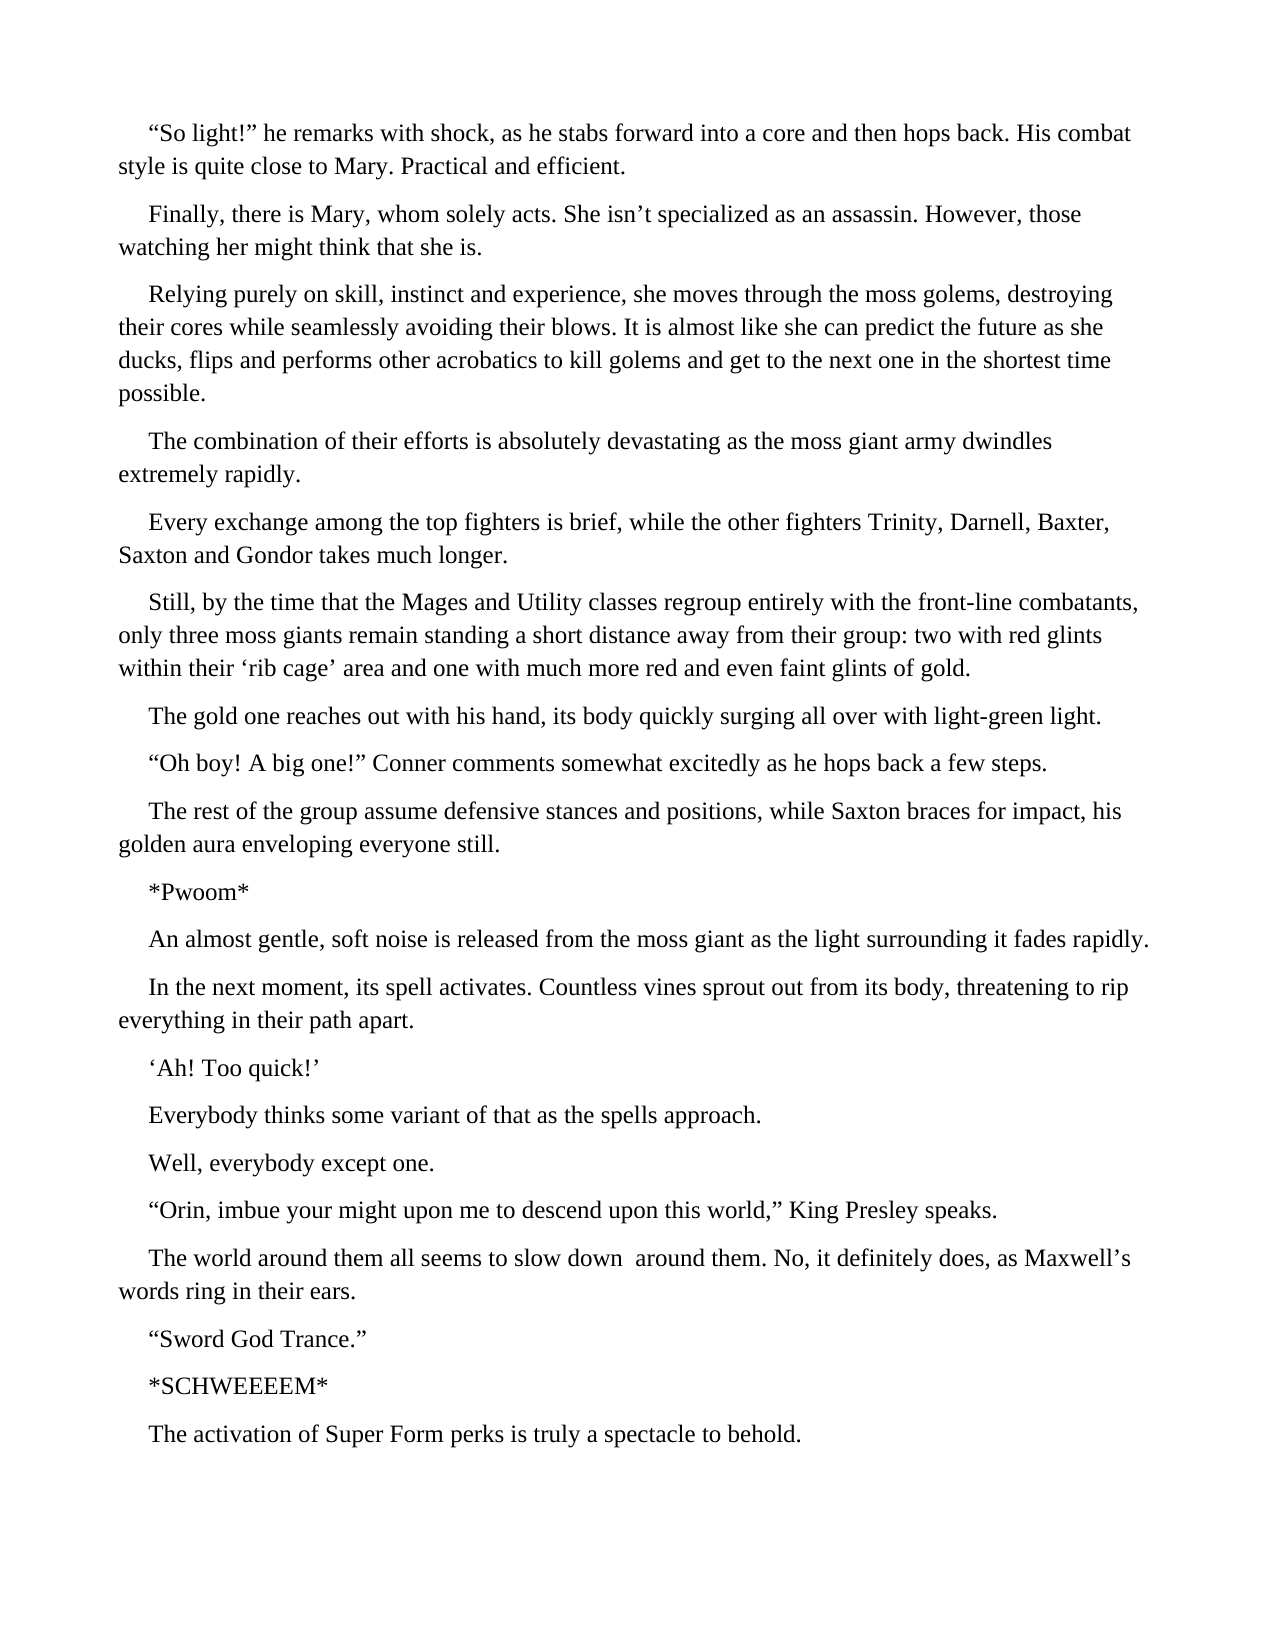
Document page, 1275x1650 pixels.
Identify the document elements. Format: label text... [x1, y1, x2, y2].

text *SCHWEEEEM* [118, 1371, 1157, 1400]
text An almost gentle, soft noise is released from the moss giant as the light surrounding it fades rapidly. [118, 924, 1157, 953]
text The activation of Super Form perks is truly a spectacle to behold. [118, 1419, 1157, 1448]
text *Pwoom* [118, 877, 1157, 906]
text “Orin, imbue your might upon me to descend upon this world,” King Presley speaks. [118, 1195, 1157, 1224]
text In the next moment, its spell activates. Countless vines sprout out from its body, threatening to rip everything in their path apart. [118, 972, 1157, 1034]
text Well, everybody except one. [118, 1148, 1157, 1177]
text Finally, there is Mary, whom solely acts. She isn’t specialized as an assassin. However, those watching her might think that she is. [118, 199, 1157, 261]
text “So light!” he remarks with shock, as he stabs forward into a core and then hops back. His combat style is quite close to Mary. Practical and efficient. [118, 118, 1157, 180]
text Every exchange among the top fighters is brief, while the other fighters Trinity, Darnell, Baxter, Saxton and Gondor takes much longer. [118, 507, 1157, 568]
text The combination of their efforts is absolutely devastating as the moss giant army dwindles extremely rapidly. [118, 426, 1157, 488]
text ‘Ah! Too quick!’ [118, 1053, 1157, 1081]
text “Oh boy! A big one!” Conner comments somewhat excitedly as he hops back a few steps. [118, 748, 1157, 777]
text Still, by the time that the Mages and Utility classes regroup entirely with the front-line combatants, only three moss giants remain standing a short distance away from their group: two with red glints within their ‘rib cage’ area and one with much more red and even faint glints of gold. [118, 587, 1157, 682]
text The rest of the group assume defensive stances and positions, while Saxton braces for impact, his golden aura enveloping everyone still. [118, 796, 1157, 858]
text The gold one reaches out with his hand, its body quickly surging all over with light-green light. [118, 701, 1157, 730]
text Relying purely on skill, instinct and experience, she moves through the moss golems, destroying their cores while seamlessly avoiding their blows. It is almost like she can predict the future as she ducks, flips and performs other acrobatics to kill golems and get to the next one in the shortest time possible. [118, 279, 1157, 407]
text The world around them all seems to slow down around them. No, it definitely does, as Maxwell’s words ring in their ears. [118, 1243, 1157, 1305]
text “Sword God Trance.” [118, 1324, 1157, 1352]
text Everybody thinks some variant of that as the spells approach. [118, 1100, 1157, 1129]
